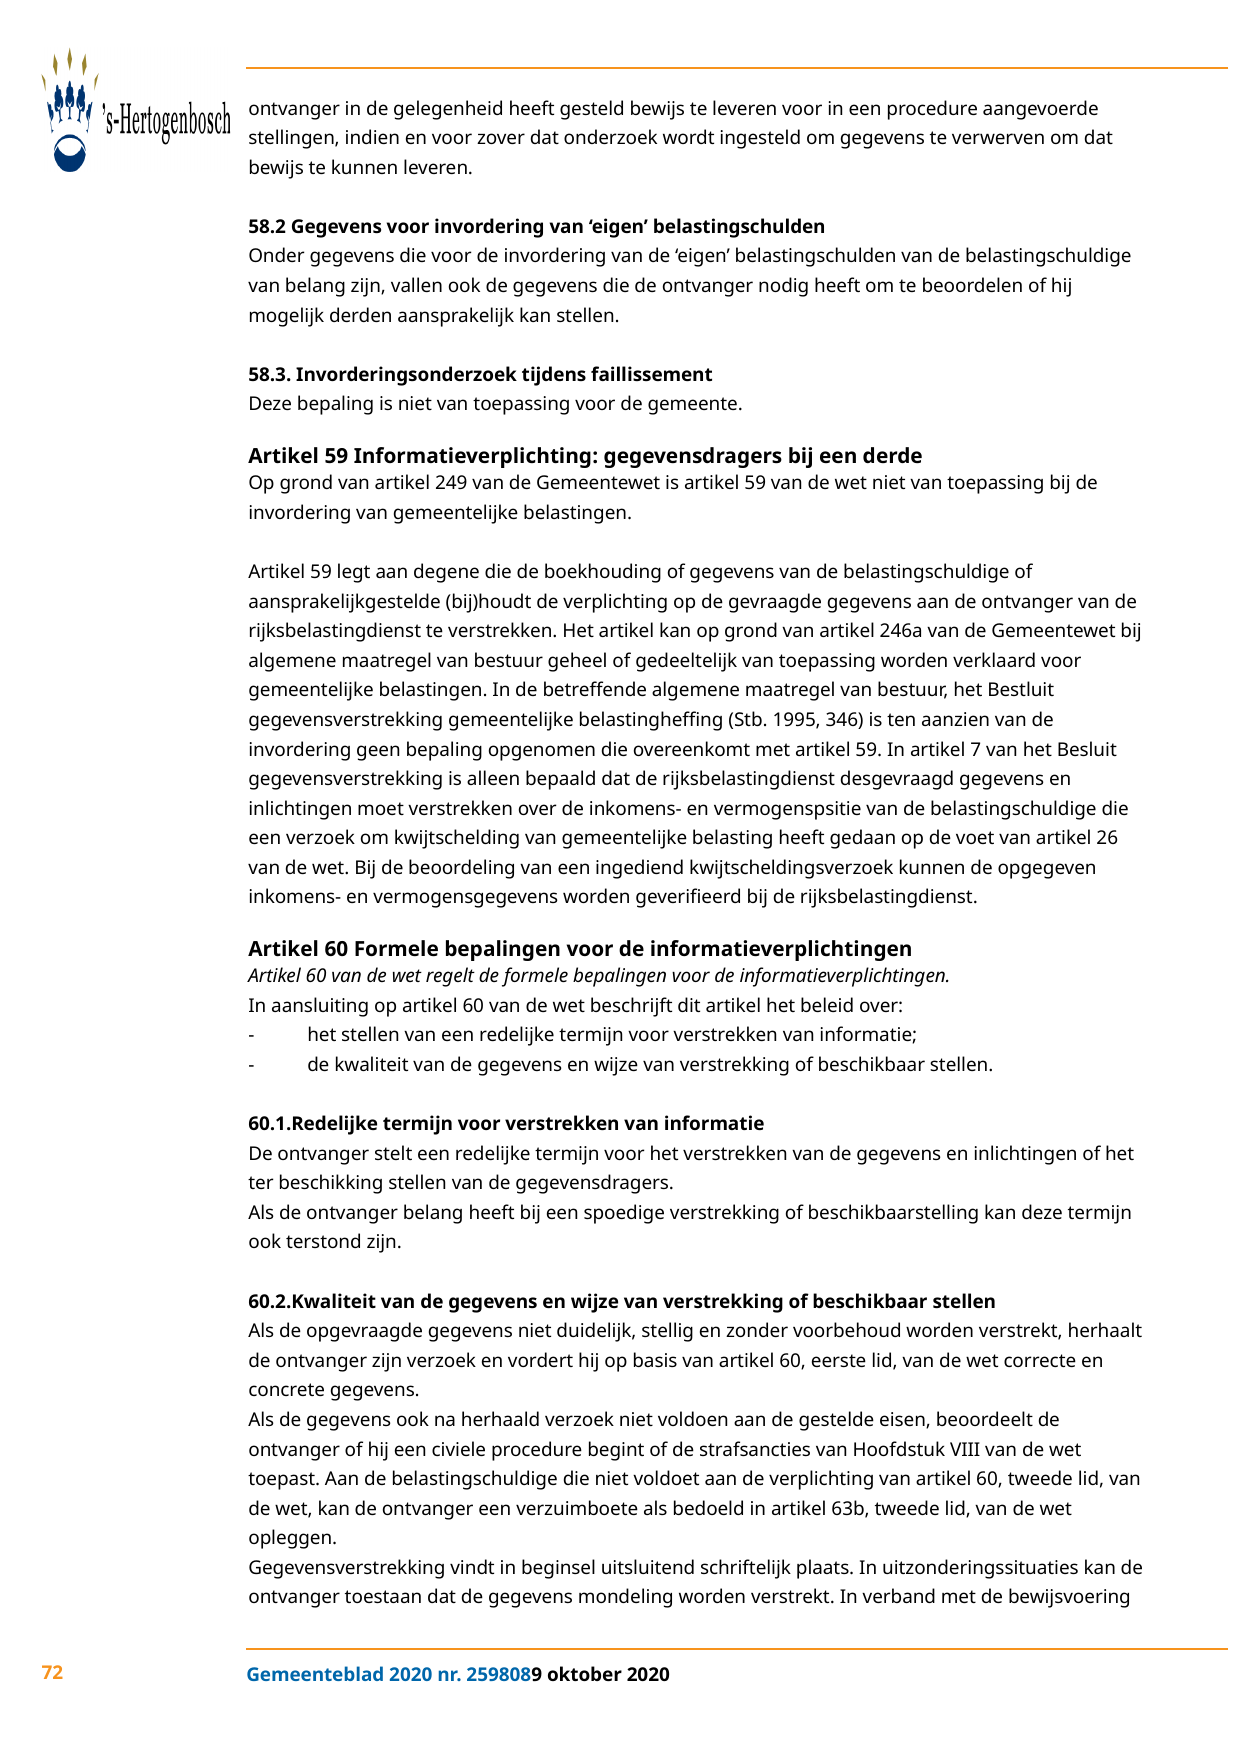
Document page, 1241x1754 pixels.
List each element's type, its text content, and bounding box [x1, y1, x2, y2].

list de kwaliteit van de gegevens en wijze van verstrekking of beschikbaar stellen. [248, 1051, 1152, 1077]
text Als de opgevraagde gegevens niet duidelijk, stellig en zonder voorbehoud worden verstrekt, herhaalt de ontvanger zijn verzoek en vordert hij op basis van artikel 60, eerste lid, van de wet correcte en concrete gegevens. [248, 1317, 1152, 1402]
text In aansluiting op artikel 60 van de wet beschrijft dit artikel het beleid over: [248, 992, 1152, 1018]
text Artikel 60 van de wet regelt de formele bepalingen voor de informatieverplichtingen. [248, 962, 1152, 988]
text Artikel 59 Informatieverplichting: gegevensdragers bij een derde [248, 441, 1152, 469]
text Als de ontvanger belang heeft bij een spoedige verstrekking of beschikbaarstelling kan deze termijn ook terstond zijn. [248, 1199, 1152, 1254]
picture [41, 47, 231, 172]
text De ontvanger stelt een redelijke termijn voor het verstrekken van de gegevens en inlichtingen of het ter beschikking stellen van de gegevensdragers. [248, 1140, 1152, 1195]
text Als de gegevens ook na herhaald verzoek niet voldoen aan de gestelde eisen, beoordeelt de ontvanger of hij een civiele procedure begint of de strafsancties van Hoofdstuk VIII van de wet toepast. Aan de belastingschuldige die niet voldoet aan de verplichting van artikel 60, tweede lid, van de wet, kan de ontvanger een verzuimboete als bedoeld in artikel 63b, tweede lid, van de wet opleggen. [248, 1406, 1152, 1550]
text Gegevensverstrekking vindt in beginsel uitsluitend schriftelijk plaats. In uitzonderingssituaties kan de ontvanger toestaan dat de gegevens mondeling worden verstrekt. In verband met de bewijsvoering [248, 1554, 1152, 1609]
text 60.1.Redelijke termijn voor verstrekken van informatie [248, 1110, 1152, 1136]
list het stellen van een redelijke termijn voor verstrekken van informatie; [248, 1022, 1152, 1047]
text 60.2.Kwaliteit van de gegevens en wijze van verstrekking of beschikbaar stellen [248, 1288, 1152, 1314]
text Op grond van artikel 249 van de Gemeentewet is artikel 59 van de wet niet van toepassing bij de invordering van gemeentelijke belastingen. [248, 469, 1152, 525]
text Onder gegevens die voor de invordering van de ‘eigen’ belastingschulden van de belastingschuldige van belang zijn, vallen ook de gegevens die de ontvanger nodig heeft om te beoordelen of hij mogelijk derden aansprakelijk kan stellen. [248, 243, 1152, 328]
text 58.2 Gegevens voor invordering van ‘eigen’ belastingschulden [248, 213, 1152, 239]
text ontvanger in de gelegenheid heeft gesteld bewijs te leveren voor in een procedure aangevoerde stellingen, indien en voor zover dat onderzoek wordt ingesteld om gegevens te verwerven om dat bewijs te kunnen leveren. [248, 95, 1152, 180]
text Artikel 59 legt aan degene die de boekhouding of gegevens van de belastingschuldige of aansprakelijkgestelde (bij)houdt de verplichting op de gevraagde gegevens aan de ontvanger van de rijksbelastingdienst te verstrekken. Het artikel kan op grond van artikel 246a van de Gemeentewet bij algemene maatregel van bestuur geheel of gedeeltelijk van toepassing worden verklaard voor gemeentelijke belastingen. In de betreffende algemene maatregel van bestuur, het Bestluit gegevensverstrekking gemeentelijke belastingheffing (Stb. 1995, 346) is ten aanzien van de invordering geen bepaling opgenomen die overeenkomt met artikel 59. In artikel 7 van het Besluit gegevensverstrekking is alleen bepaald dat de rijksbelastingdienst desgevraagd gegevens en inlichtingen moet verstrekken over de inkomens- en vermogenspsitie van de belastingschuldige die een verzoek om kwijtschelding van gemeentelijke belasting heeft gedaan op de voet van artikel 26 van de wet. Bij de beoordeling van een ingediend kwijtscheldingsverzoek kunnen de opgegeven inkomens- en vermogensgegevens worden geverifieerd bij de rijksbelastingdienst. [248, 558, 1152, 909]
text Deze bepaling is niet van toepassing voor de gemeente. [248, 391, 1152, 416]
text Artikel 60 Formele bepalingen voor de informatieverplichtingen [248, 934, 1152, 962]
text 58.3. Invorderingsonderzoek tijdens faillissement [248, 361, 1152, 387]
